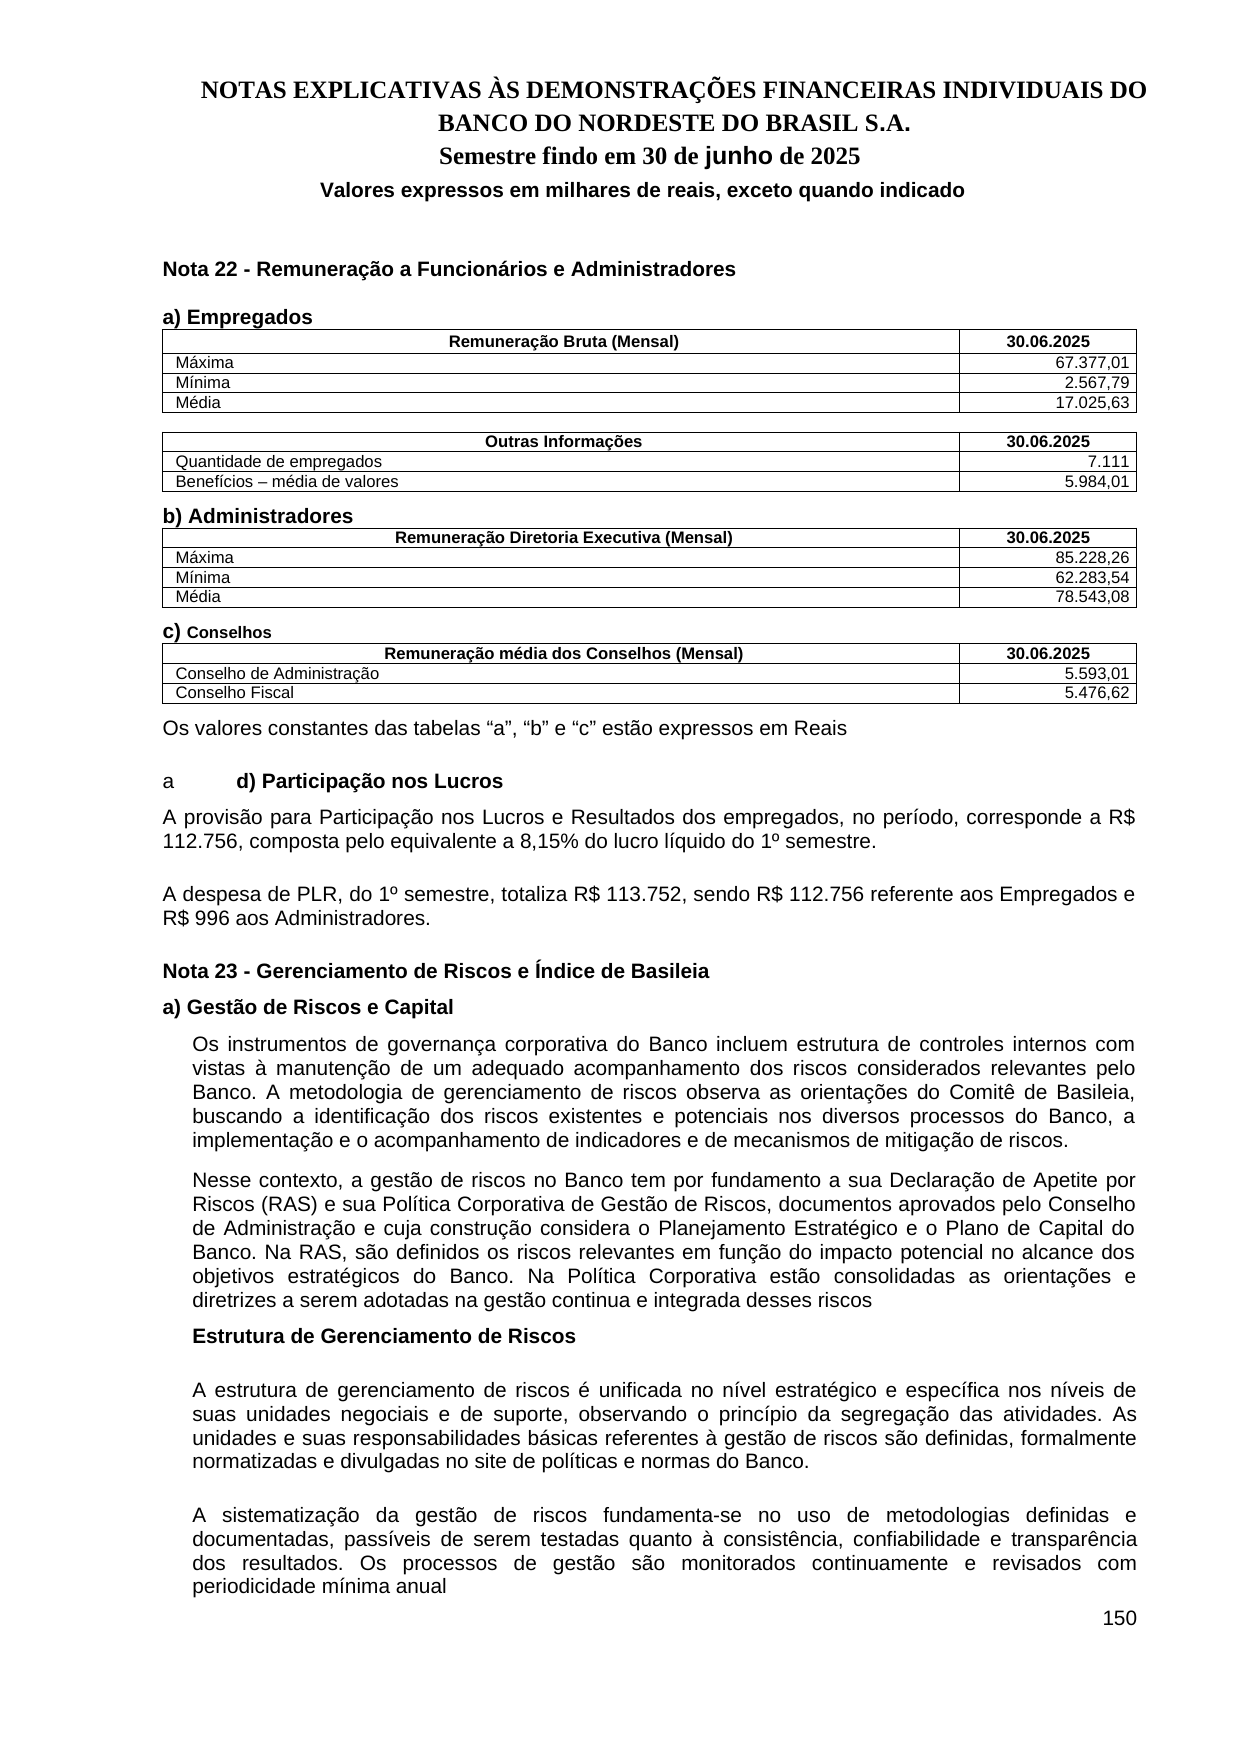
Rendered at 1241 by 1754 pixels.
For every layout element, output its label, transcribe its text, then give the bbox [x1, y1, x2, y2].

table_cell 5.476,62 [960, 684, 1136, 702]
table_cell 5.593,01 [960, 664, 1136, 683]
table_cell 78.543,08 [960, 588, 1136, 606]
table_header Remuneração Bruta (Mensal) [163, 330, 959, 353]
list Gestão de Riscos e Capital [162, 995, 1137, 1019]
text Estrutura de Gerenciamento de Riscos [192, 1324, 1139, 1348]
text A sistematização da gestão de riscos fundamenta-se no uso de metodologias definidas e documentadas, passíveis de serem testadas quanto à consistência, confiabilidade e transparência dos resultados. Os processos de gestão são monitorados continuamente e revisados com periodicidade mínima anual [192, 1502, 1139, 1598]
table_cell 67.377,01 [960, 354, 1136, 372]
table_cell 5.984,01 [960, 472, 1136, 491]
text Nesse contexto, a gestão de riscos no Banco tem por fundamento a sua Declaração de Apetite por Riscos (RAS) e sua Política Corporativa de Gestão de Riscos, documentos aprovados pelo Conselho de Administração e cuja construção considera o Planejamento Estratégico e o Plano de Capital do Banco. Na RAS, são definidos os riscos relevantes em função do impacto potencial no alcance dos objetivos estratégicos do Banco. Na Política Corporativa estão consolidadas as orientações e diretrizes a serem adotadas na gestão continua e integrada desses riscos [192, 1168, 1137, 1312]
text A despesa de PLR, do 1º semestre, totaliza R$ 113.752, sendo R$ 112.756 referente aos Empregados e R$ 996 aos Administradores. [162, 882, 1137, 930]
table_cell Máxima [163, 548, 959, 567]
text Nota 22 - Remuneração a Funcionários e Administradores [162, 257, 1137, 281]
table_header Remuneração média dos Conselhos (Mensal) [163, 644, 959, 663]
list Conselhos [162, 619, 1137, 643]
text A provisão para Participação nos Lucros e Resultados dos empregados, no período, corresponde a R$ 112.756, composta pelo equivalente a 8,15% do lucro líquido do 1º semestre. [162, 805, 1137, 853]
text A estrutura de gerenciamento de riscos é unificada no nível estratégico e específica nos níveis de suas unidades negociais e de suporte, observando o princípio da segregação das atividades. As unidades e suas responsabilidades básicas referentes à gestão de riscos são definidas, formalmente normatizadas e divulgadas no site de políticas e normas do Banco. [192, 1377, 1139, 1473]
table_cell Máxima [163, 354, 959, 372]
table_cell 17.025,63 [960, 393, 1136, 412]
table_cell Mínima [163, 568, 959, 587]
table_cell 62.283,54 [960, 568, 1136, 587]
list Administradores [162, 504, 1137, 528]
table_cell Conselho Fiscal [163, 684, 959, 702]
table_header 30.06.2025 [960, 433, 1136, 451]
table_header 30.06.2025 [960, 529, 1136, 547]
table_cell Quantidade de empregados [163, 452, 959, 471]
table_cell 2.567,79 [960, 374, 1136, 392]
table_cell 7.111 [960, 452, 1136, 471]
text Nota 23 - Gerenciamento de Riscos e Índice de Basileia [162, 959, 1137, 983]
table_header Outras Informações [163, 433, 959, 451]
list Empregados [162, 305, 1137, 329]
text Os instrumentos de governança corporativa do Banco incluem estrutura de controles internos com vistas à manutenção de um adequado acompanhamento dos riscos considerados relevantes pelo Banco. A metodologia de gerenciamento de riscos observa as orientações do Comitê de Basileia, buscando a identificação dos riscos existentes e potenciais nos diversos processos do Banco, a implementação e o acompanhamento de indicadores e de mecanismos de mitigação de riscos. [192, 1032, 1137, 1151]
table_cell 85.228,26 [960, 548, 1136, 567]
text Os valores constantes das tabelas “a”, “b” e “c” estão expressos em Reais [162, 715, 1137, 739]
table_header Remuneração Diretoria Executiva (Mensal) [163, 529, 959, 547]
table_cell Benefícios – média de valores [163, 472, 959, 491]
table_cell Média [163, 588, 959, 606]
table_cell Conselho de Administração [163, 664, 959, 683]
table_header 30.06.2025 [960, 330, 1136, 353]
list d) Participação nos Lucros [162, 768, 1137, 792]
table_cell Mínima [163, 374, 959, 392]
table_header 30.06.2025 [960, 644, 1136, 663]
table_cell Média [163, 393, 959, 412]
